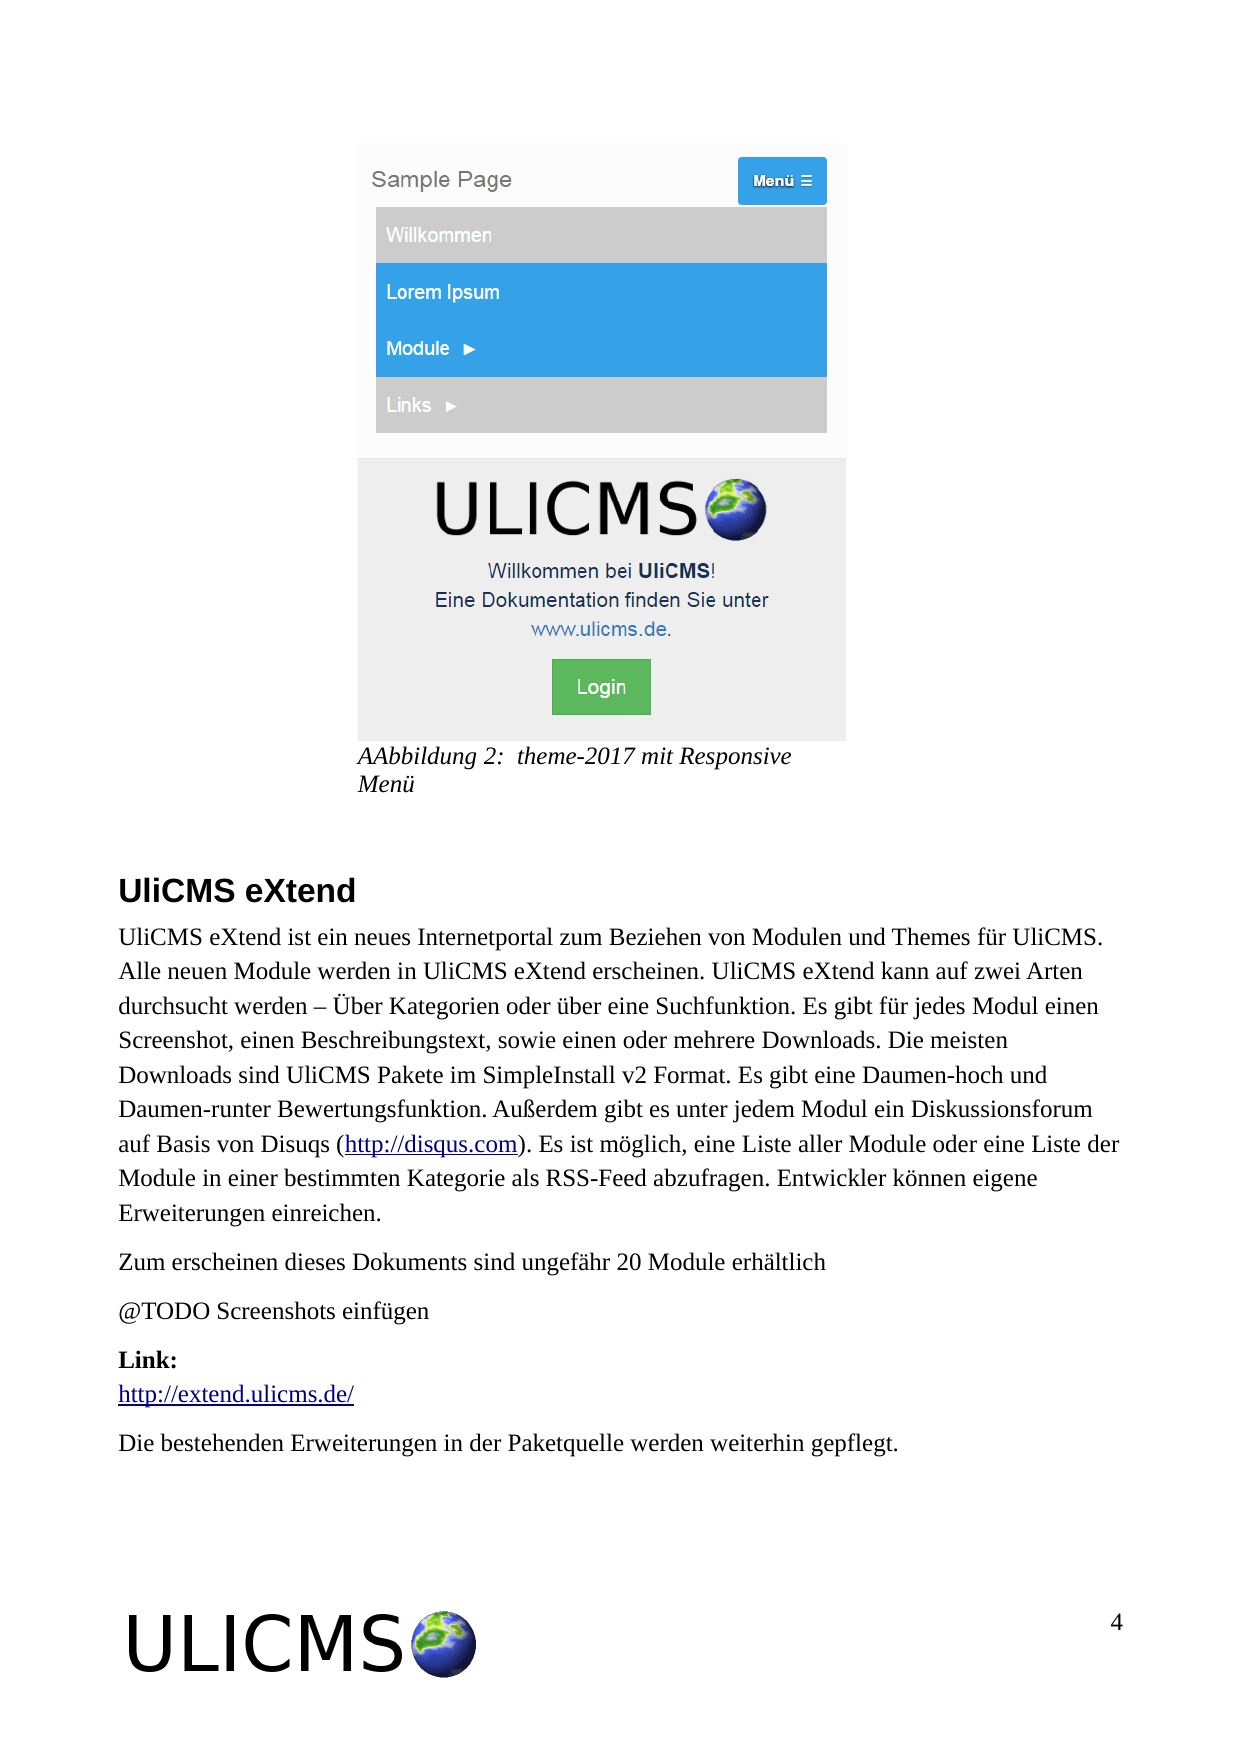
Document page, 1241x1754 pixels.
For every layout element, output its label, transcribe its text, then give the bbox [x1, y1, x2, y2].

text Zum erscheinen dieses Dokuments sind ungefähr 20 Module erhältlich [118, 1247, 1123, 1276]
text UliCMS eXtend ist ein neues Internetportal zum Beziehen von Modulen und Themes für UliCMS. Alle neuen Module werden in UliCMS eXtend erscheinen. UliCMS eXtend kann auf zwei Arten durchsucht werden – Über Kategorien oder über eine Suchfunktion. Es gibt für jedes Modul einen Screenshot, einen Beschreibungstext, sowie einen oder mehrere Downloads. Die meisten Downloads sind UliCMS Pakete im SimpleInstall v2 Format. Es gibt eine Daumen-hoch und Daumen-runter Bewertungsfunktion. Außerdem gibt es unter jedem Modul ein Diskussionsforum auf Basis von Disuqs (http://disqus.com). Es ist möglich, eine Liste aller Module oder eine Liste der Module in einer bestimmten Kategorie als RSS-Feed abzufragen. Entwickler können eigene Erweiterungen einreichen. [118, 922, 1123, 1226]
picture [357, 143, 847, 741]
text Link: http://extend.ulicms.de/ [118, 1345, 1123, 1408]
subtitle UliCMS eXtend [118, 871, 1123, 909]
text @TODO Screenshots einfügen [118, 1296, 1123, 1324]
text Die bestehenden Erweiterungen in der Paketquelle werden weiterhin gepflegt. [118, 1428, 1123, 1457]
picture [118, 1607, 479, 1681]
text AAbbildung 2: theme-2017 mit Responsive Menü [358, 741, 846, 798]
